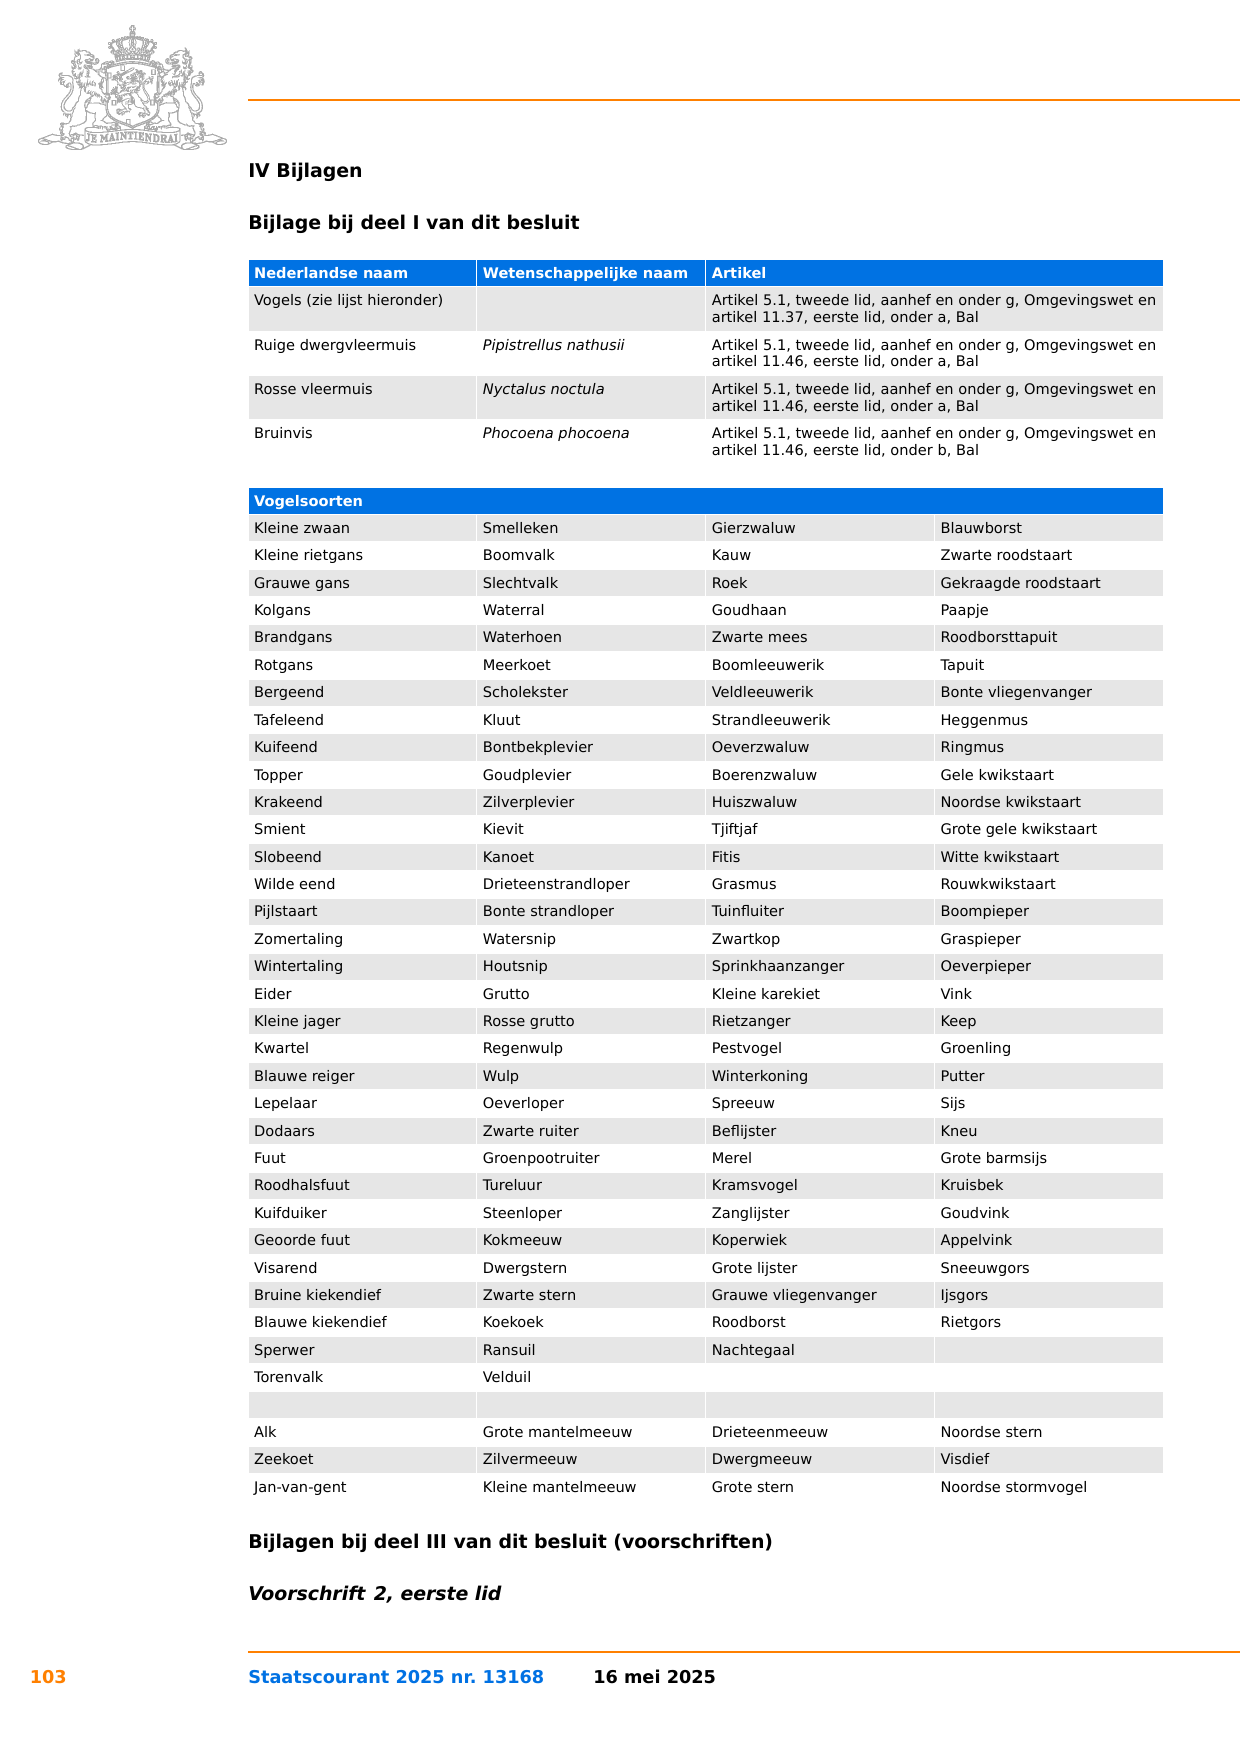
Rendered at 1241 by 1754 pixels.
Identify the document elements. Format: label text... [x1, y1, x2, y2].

table_cell Watersnip [477, 926, 705, 952]
table_cell Bonte strandloper [477, 899, 705, 925]
table_cell Ringmus [935, 734, 1163, 761]
table_cell Boomleeuwerik [706, 652, 934, 678]
table_cell Fuut [249, 1145, 476, 1172]
table_cell Steenloper [477, 1200, 705, 1226]
table_cell Rosse grutto [477, 1008, 705, 1034]
table_cell [249, 1392, 476, 1418]
table_cell Koperwiek [706, 1228, 934, 1254]
table_cell Zwarte stern [477, 1282, 705, 1308]
table_cell Blauwe reiger [249, 1063, 476, 1089]
table_cell Kolgans [249, 597, 476, 624]
table_cell Kuifduiker [249, 1200, 476, 1226]
table_cell Krakeend [249, 789, 476, 815]
table_cell Ransuil [477, 1337, 705, 1363]
table_cell Pestvogel [706, 1036, 934, 1062]
table_cell Jan-van-gent [249, 1474, 476, 1500]
table_cell Grasmus [706, 871, 934, 898]
table_cell Keep [935, 1008, 1163, 1034]
picture [38, 25, 227, 150]
table_cell Dwergmeeuw [706, 1447, 934, 1473]
table_cell Kleine jager [249, 1008, 476, 1034]
table_cell [477, 287, 705, 331]
table_cell Blauwe kiekendief [249, 1310, 476, 1336]
table_cell Putter [935, 1063, 1163, 1089]
table_cell Artikel 5.1, tweede lid, aanhef en onder g, Omgevingswet en artikel 11.37, eerste lid, onder a, Bal [706, 287, 1163, 331]
table_cell Kuifeend [249, 734, 476, 761]
table_cell Gierzwaluw [706, 515, 934, 541]
table_cell Eider [249, 981, 476, 1007]
table_cell Kramsvogel [706, 1173, 934, 1199]
table_cell Goudhaan [706, 597, 934, 624]
table_cell Groenling [935, 1036, 1163, 1062]
table_cell Smient [249, 816, 476, 843]
table_cell Merel [706, 1145, 934, 1172]
table_cell Fitis [706, 844, 934, 870]
table_cell Drieteenstrandloper [477, 871, 705, 898]
table_cell Tuinfluiter [706, 899, 934, 925]
table_cell Slobeend [249, 844, 476, 870]
table_cell Kauw [706, 543, 934, 569]
table_cell Boomvalk [477, 543, 705, 569]
table_cell Appelvink [935, 1228, 1163, 1254]
table_cell Grote mantelmeeuw [477, 1419, 705, 1446]
table_cell Kleine karekiet [706, 981, 934, 1007]
table_cell Roodborsttapuit [935, 625, 1163, 651]
table_cell Oeverzwaluw [706, 734, 934, 761]
table_cell Rosse vleermuis [249, 376, 476, 419]
table_cell Phocoena phocoena [477, 420, 705, 464]
table_cell Kleine mantelmeeuw [477, 1474, 705, 1500]
table_cell Nyctalus noctula [477, 376, 705, 419]
table_cell Bontbekplevier [477, 734, 705, 761]
table_cell Ruige dwergvleermuis [249, 332, 476, 375]
table_cell Oeverloper [477, 1090, 705, 1117]
table_cell Zwarte roodstaart [935, 543, 1163, 569]
table_cell Blauwborst [935, 515, 1163, 541]
table_cell Witte kwikstaart [935, 844, 1163, 870]
table_header Nederlandse naam [249, 260, 476, 286]
table_cell Noordse kwikstaart [935, 789, 1163, 815]
table_cell Grote barmsijs [935, 1145, 1163, 1172]
table_cell Rietgors [935, 1310, 1163, 1336]
table_cell Visarend [249, 1255, 476, 1281]
table_cell Kievit [477, 816, 705, 843]
table_cell Artikel 5.1, tweede lid, aanhef en onder g, Omgevingswet en artikel 11.46, eerste lid, onder a, Bal [706, 332, 1163, 375]
subtitle Bijlagen bij deel III van dit besluit (voorschriften) [248, 1531, 1163, 1553]
table_cell Roodhalsfuut [249, 1173, 476, 1199]
table_cell [935, 1337, 1163, 1363]
table_cell Noordse stormvogel [935, 1474, 1163, 1500]
table_cell Boompieper [935, 899, 1163, 925]
table_cell [935, 1364, 1163, 1391]
table_cell Heggenmus [935, 707, 1163, 733]
table_cell Zanglijster [706, 1200, 934, 1226]
table_cell Paapje [935, 597, 1163, 624]
table_header Artikel [706, 260, 1163, 286]
table_cell Kwartel [249, 1036, 476, 1062]
table_cell Torenvalk [249, 1364, 476, 1391]
table_cell Bruinvis [249, 420, 476, 464]
table_cell Sijs [935, 1090, 1163, 1117]
table_cell Sprinkhaanzanger [706, 954, 934, 980]
table_cell Lepelaar [249, 1090, 476, 1117]
table_cell Kruisbek [935, 1173, 1163, 1199]
subtitle Voorschrift 2, eerste lid [248, 1583, 1163, 1605]
table_cell Spreeuw [706, 1090, 934, 1117]
table_cell Oeverpieper [935, 954, 1163, 980]
table_cell Kleine rietgans [249, 543, 476, 569]
table_cell Grote stern [706, 1474, 934, 1500]
table_cell Scholekster [477, 680, 705, 706]
table_cell [477, 1392, 705, 1418]
table_cell Kneu [935, 1118, 1163, 1144]
table_cell Tureluur [477, 1173, 705, 1199]
table_cell Wintertaling [249, 954, 476, 980]
table_cell Tafeleend [249, 707, 476, 733]
table_cell Graspieper [935, 926, 1163, 952]
table_cell Geoorde fuut [249, 1228, 476, 1254]
table_cell Kleine zwaan [249, 515, 476, 541]
table_cell Koekoek [477, 1310, 705, 1336]
subtitle Bijlage bij deel I van dit besluit [248, 212, 1163, 234]
table_cell Artikel 5.1, tweede lid, aanhef en onder g, Omgevingswet en artikel 11.46, eerste lid, onder a, Bal [706, 376, 1163, 419]
table_cell Waterral [477, 597, 705, 624]
table_cell Kokmeeuw [477, 1228, 705, 1254]
table_cell Goudplevier [477, 762, 705, 788]
table_cell Tjiftjaf [706, 816, 934, 843]
table_cell Goudvink [935, 1200, 1163, 1226]
table_cell Slechtvalk [477, 570, 705, 596]
table_cell Noordse stern [935, 1419, 1163, 1446]
table_cell Gekraagde roodstaart [935, 570, 1163, 596]
table_cell Nachtegaal [706, 1337, 934, 1363]
table_cell Bergeend [249, 680, 476, 706]
table_cell Wulp [477, 1063, 705, 1089]
table_cell Alk [249, 1419, 476, 1446]
table_cell Ijsgors [935, 1282, 1163, 1308]
table_cell Veldleeuwerik [706, 680, 934, 706]
table_cell Smelleken [477, 515, 705, 541]
table_cell Brandgans [249, 625, 476, 651]
table_cell Sneeuwgors [935, 1255, 1163, 1281]
table_cell Zilvermeeuw [477, 1447, 705, 1473]
table_cell Grote gele kwikstaart [935, 816, 1163, 843]
table_cell Artikel 5.1, tweede lid, aanhef en onder g, Omgevingswet en artikel 11.46, eerste lid, onder b, Bal [706, 420, 1163, 464]
table_cell Wilde eend [249, 871, 476, 898]
table_cell Zeekoet [249, 1447, 476, 1473]
table_cell Beflijster [706, 1118, 934, 1144]
table_cell [706, 1364, 934, 1391]
table_cell Roodborst [706, 1310, 934, 1336]
table_cell Dwergstern [477, 1255, 705, 1281]
table_cell Zwartkop [706, 926, 934, 952]
table_cell Grote lijster [706, 1255, 934, 1281]
table_cell Boerenzwaluw [706, 762, 934, 788]
table_cell Zomertaling [249, 926, 476, 952]
table_cell Bruine kiekendief [249, 1282, 476, 1308]
table_cell Vink [935, 981, 1163, 1007]
table_cell Grauwe vliegenvanger [706, 1282, 934, 1308]
table_cell Houtsnip [477, 954, 705, 980]
table_cell Huiszwaluw [706, 789, 934, 815]
table_cell Sperwer [249, 1337, 476, 1363]
subtitle IV Bijlagen [248, 160, 1163, 182]
table_cell Zilverplevier [477, 789, 705, 815]
table_cell Topper [249, 762, 476, 788]
table_cell Vogels (zie lijst hieronder) [249, 287, 476, 331]
table_cell Dodaars [249, 1118, 476, 1144]
table_cell [935, 1392, 1163, 1418]
table_cell Rouwkwikstaart [935, 871, 1163, 898]
table_cell Strandleeuwerik [706, 707, 934, 733]
table_cell Regenwulp [477, 1036, 705, 1062]
table_cell Kanoet [477, 844, 705, 870]
table_cell Kluut [477, 707, 705, 733]
table_cell Waterhoen [477, 625, 705, 651]
table_cell Pipistrellus nathusii [477, 332, 705, 375]
table_header Vogelsoorten [249, 488, 1163, 514]
table_cell Drieteenmeeuw [706, 1419, 934, 1446]
table_cell Bonte vliegenvanger [935, 680, 1163, 706]
table_cell [706, 1392, 934, 1418]
table_cell Groenpootruiter [477, 1145, 705, 1172]
table_header Wetenschappelijke naam [477, 260, 705, 286]
table_cell Tapuit [935, 652, 1163, 678]
table_cell Zwarte mees [706, 625, 934, 651]
table_cell Rietzanger [706, 1008, 934, 1034]
table_cell Grauwe gans [249, 570, 476, 596]
table_cell Pijlstaart [249, 899, 476, 925]
table_cell Grutto [477, 981, 705, 1007]
table_cell Gele kwikstaart [935, 762, 1163, 788]
table_cell Winterkoning [706, 1063, 934, 1089]
table_cell Rotgans [249, 652, 476, 678]
table_cell Roek [706, 570, 934, 596]
table_cell Zwarte ruiter [477, 1118, 705, 1144]
table_cell Velduil [477, 1364, 705, 1391]
table_cell Meerkoet [477, 652, 705, 678]
table_cell Visdief [935, 1447, 1163, 1473]
